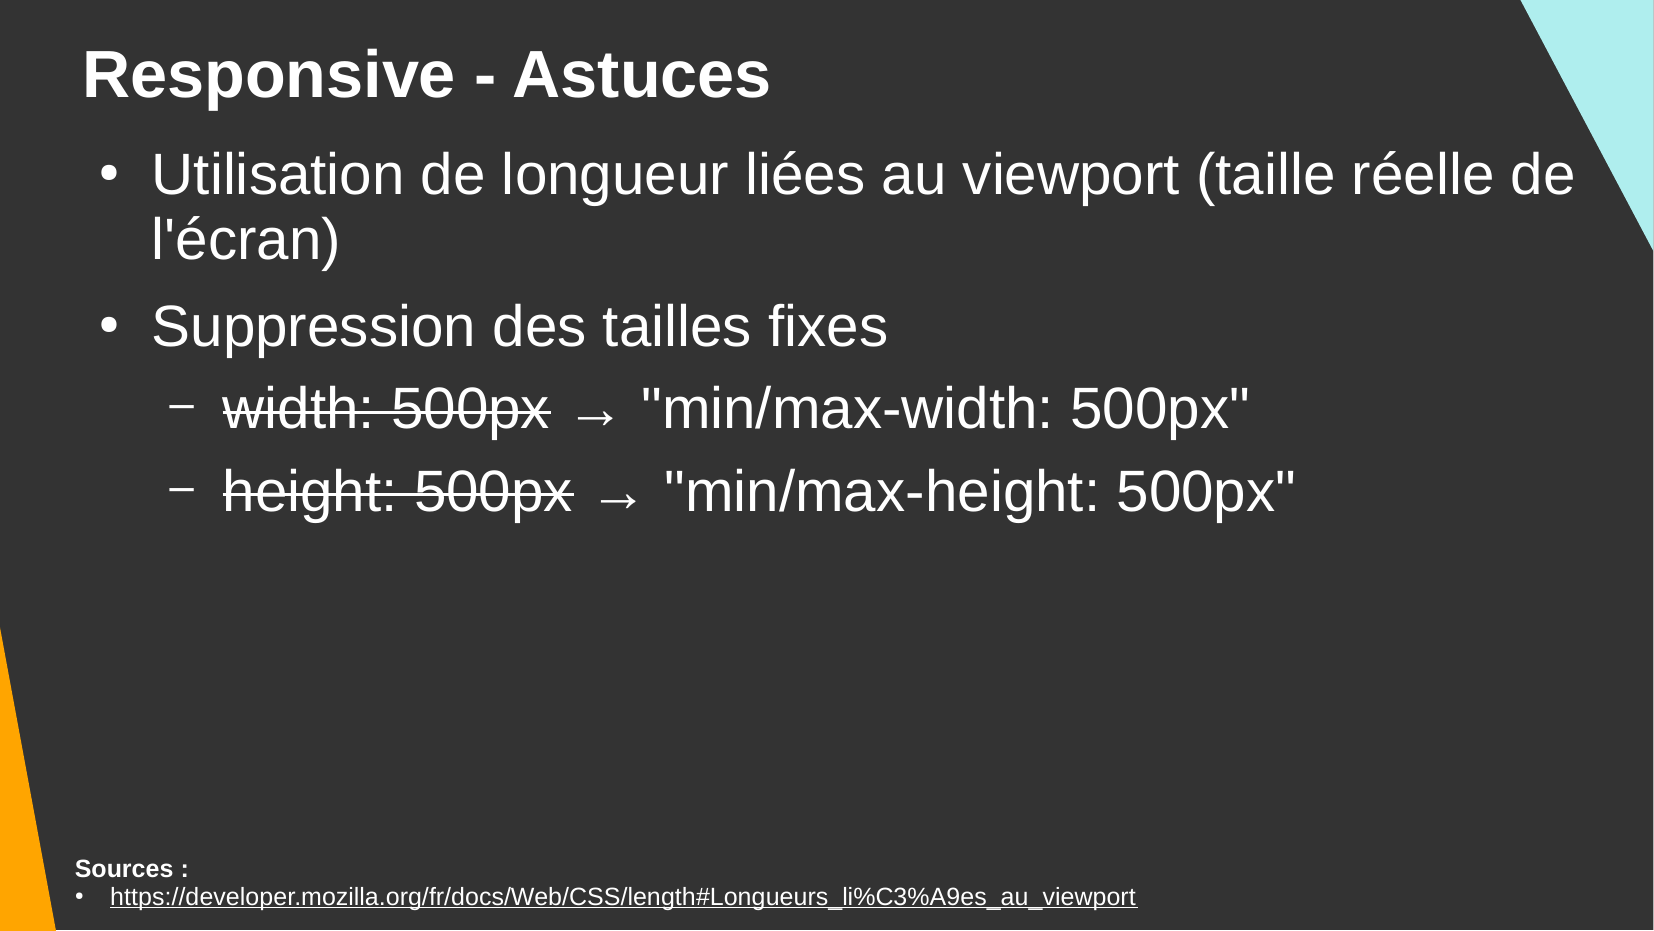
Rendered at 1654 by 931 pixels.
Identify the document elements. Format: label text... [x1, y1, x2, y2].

list Utilisation de longueur liées au viewport (taille réelle de l'écran) Suppression des tailles fixes width: 500px → "min/max-width: 500px" height: 500px → "min/max-height: 500px" [80, 141, 1605, 768]
text_box [0, 627, 57, 931]
text_box Sources : https://developer.mozilla.org/fr/docs/Web/CSS/length#Longueurs_li%C3%A9es_au_viewport [60, 847, 1546, 928]
text_box [1520, 0, 1654, 253]
title Responsive - Astuces [82, 37, 1571, 112]
